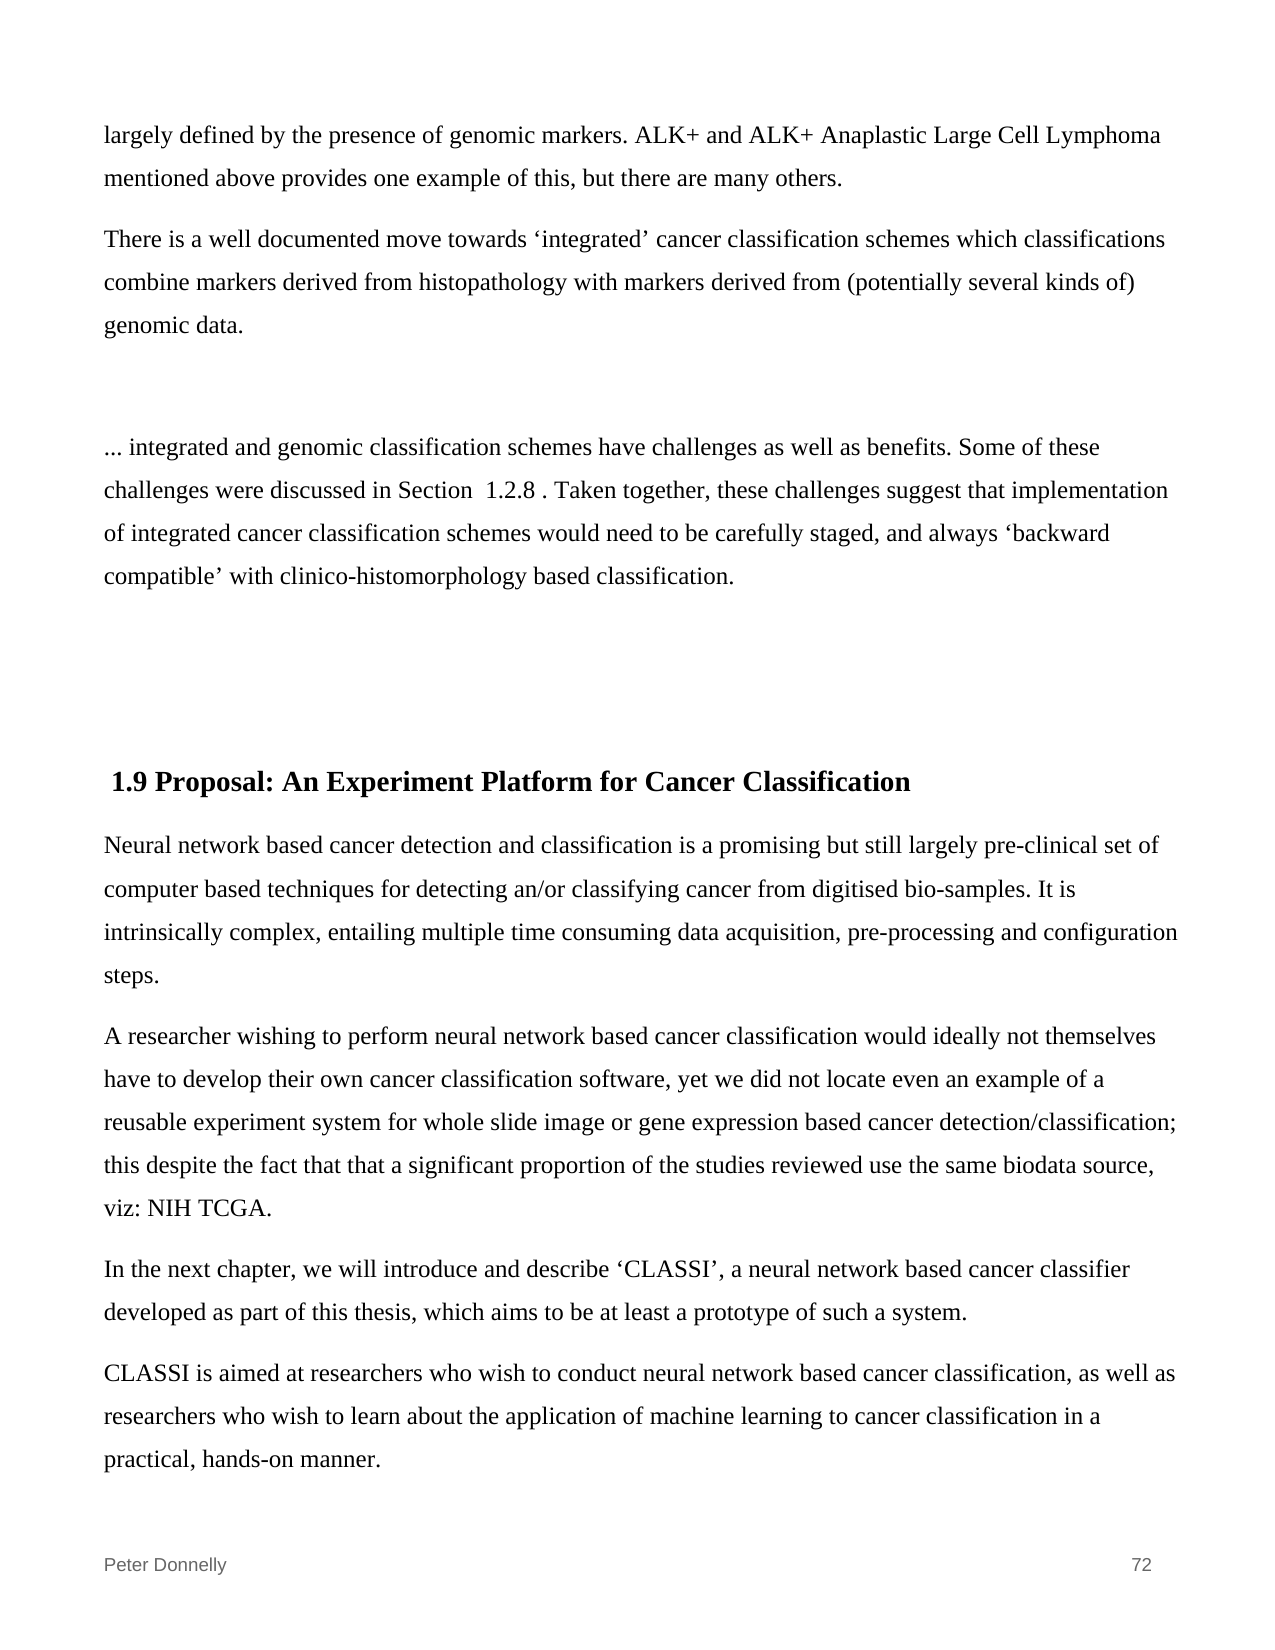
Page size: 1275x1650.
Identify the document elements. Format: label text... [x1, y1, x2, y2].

text A researcher wishing to perform neural network based cancer classification would ideally not themselves have to develop their own cancer classification software, yet we did not locate even an example of a reusable experiment system for whole slide image or gene expression based cancer detection/classification; this despite the fact that that a significant proportion of the studies reviewed use the same biodata source, viz: NIH TCGA. [103, 1021, 1181, 1222]
text CLASSI is aimed at researchers who wish to conduct neural network based cancer classification, as well as researchers who wish to learn about the application of machine learning to cancer classification in a practical, hands-on manner. [103, 1358, 1181, 1473]
subtitle Proposal: An Experiment Platform for Cancer Classification [103, 764, 1181, 798]
text In the next chapter, we will introduce and describe ‘CLASSI’, a neural network based cancer classifier developed as part of this thesis, which aims to be at least a prototype of such a system. [103, 1254, 1181, 1326]
text largely defined by the presence of genomic markers. ALK+ and ALK+ Anaplastic Large Cell Lymphoma mentioned above provides one example of this, but there are many others. [103, 120, 1181, 192]
text Neural network based cancer detection and classification is a promising but still largely pre-clinical set of computer based techniques for detecting an/or classifying cancer from digitised bio-samples. It is intrinsically complex, entailing multiple time consuming data acquisition, pre-processing and configuration steps. [103, 831, 1181, 989]
text ... integrated and genomic classification schemes have challenges as well as benefits. Some of these challenges were discussed in Section 1.2.8. Taken together, these challenges suggest that implementation of integrated cancer classification schemes would need to be carefully staged, and always ‘backward compatible’ with clinico-histomorphology based classification. [103, 432, 1181, 590]
text There is a well documented move towards ‘integrated’ cancer classification schemes which classifications combine markers derived from histopathology with markers derived from (potentially several kinds of) genomic data. [103, 224, 1181, 339]
